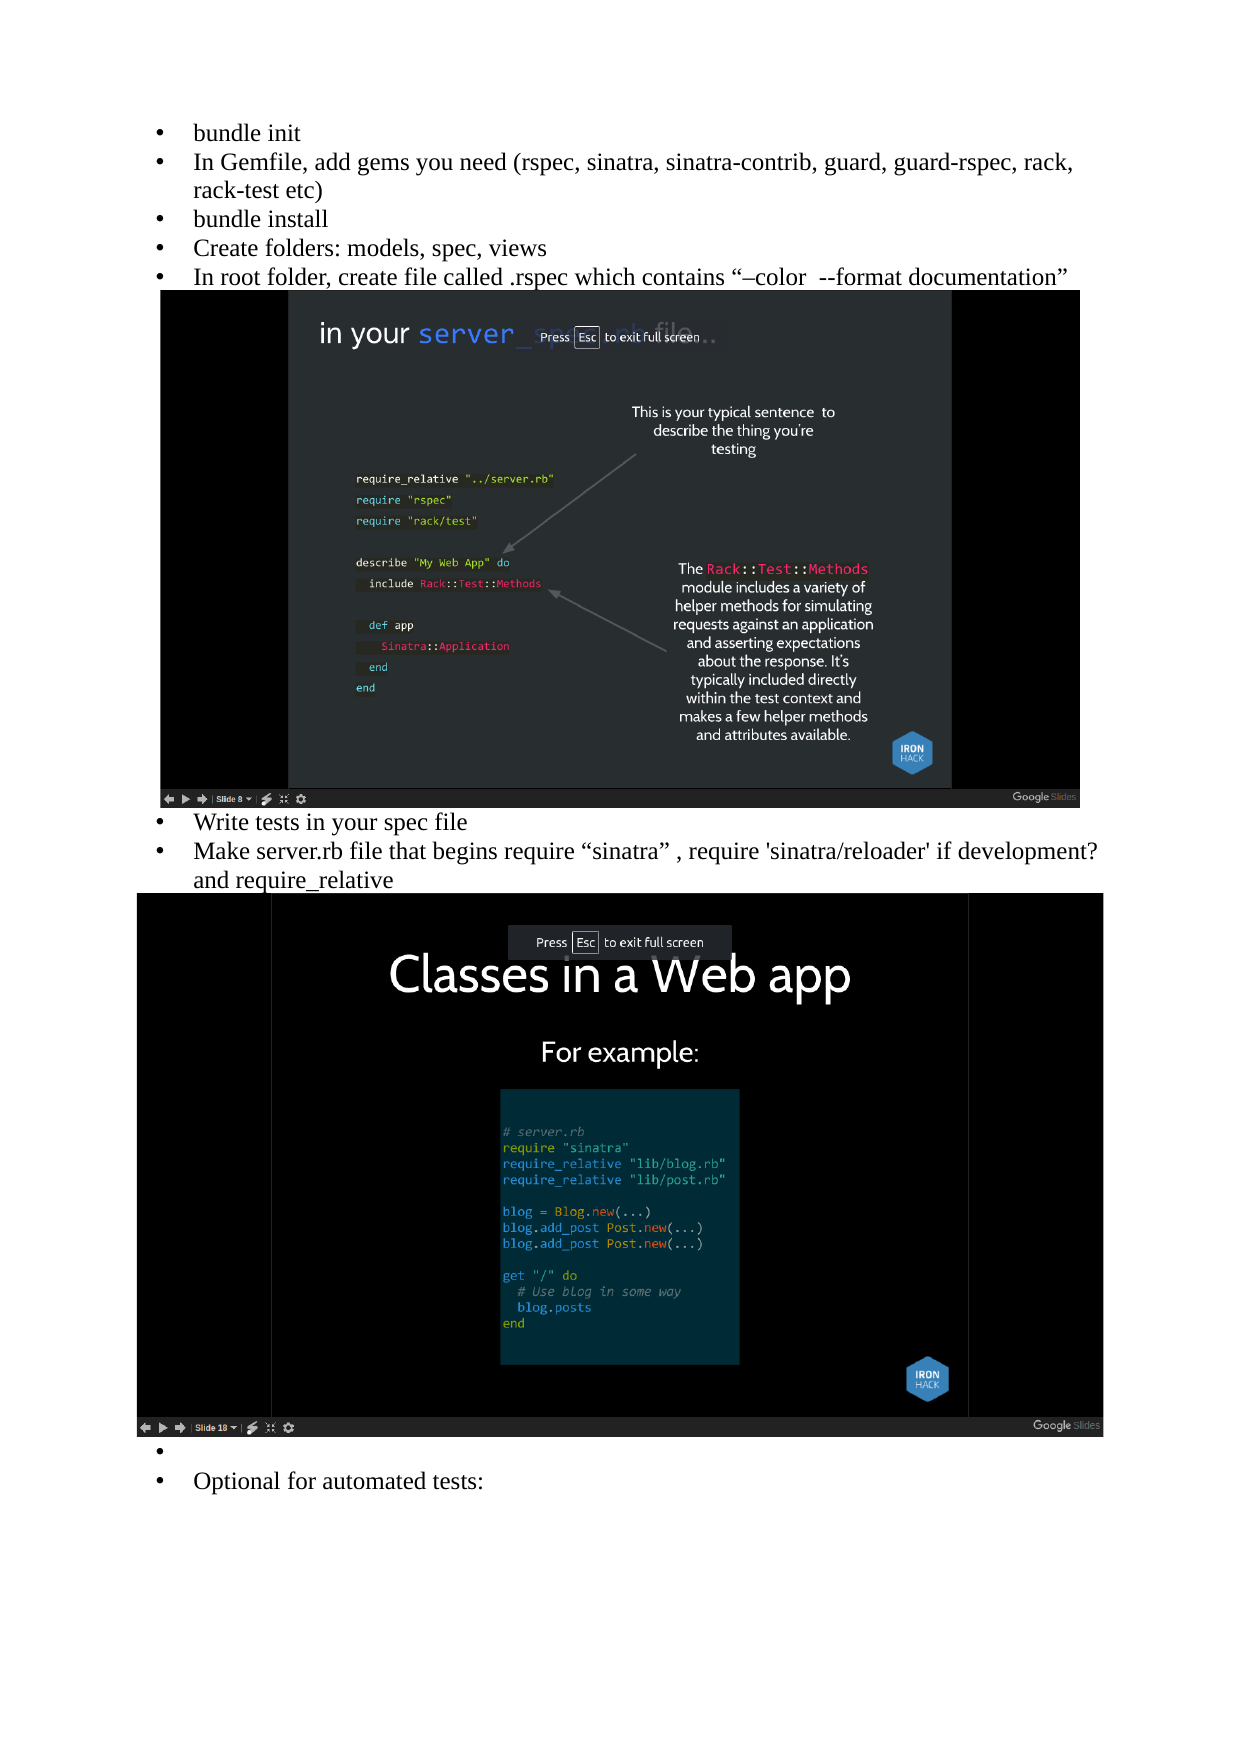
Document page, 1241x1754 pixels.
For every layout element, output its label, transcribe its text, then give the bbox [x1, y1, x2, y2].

list Write tests in your spec file [156, 808, 1122, 836]
picture [136, 893, 1104, 1437]
list Create folders: models, spec, views [156, 233, 1122, 262]
list bundle init [156, 118, 1122, 147]
list In Gemfile, add gems you need (rspec, sinatra, sinatra-contrib, guard, guard-rspec, rack, rack-test etc) [156, 147, 1122, 204]
list In root folder, create file called .rspec which contains “–color --format documentation” [156, 262, 1122, 291]
list Optional for automated tests: [156, 1466, 1122, 1494]
list bundle install [156, 204, 1122, 233]
picture [160, 290, 1080, 808]
list Make server.rb file that begins require “sinatra” , require 'sinatra/reloader' if development?and require_relative [156, 836, 1122, 894]
